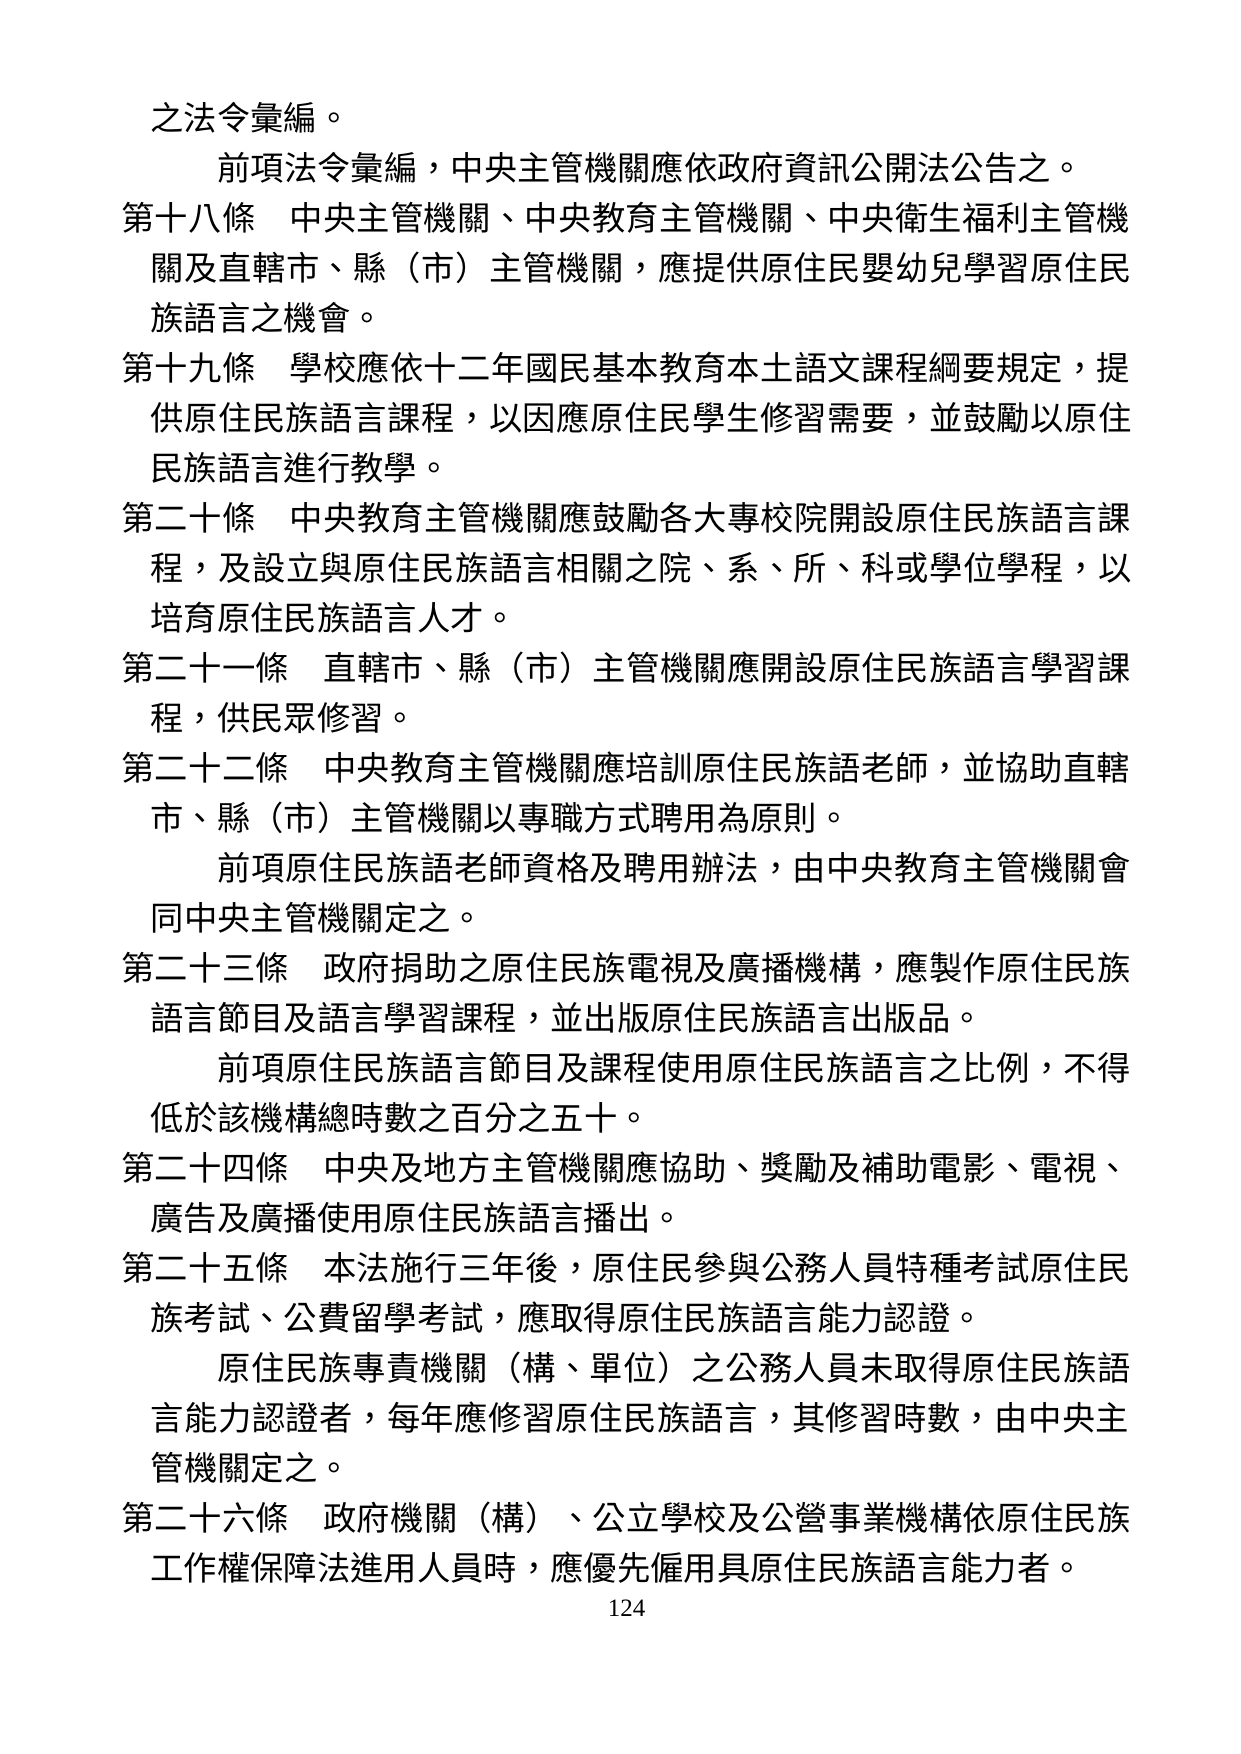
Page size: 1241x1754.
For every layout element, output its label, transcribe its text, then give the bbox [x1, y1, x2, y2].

text 原住民族專責機關（構、單位）之公務人員未取得原住民族語言能力認證者，每年應修習原住民族語言，其修習時數，由中央主管機關定之。 [151, 1341, 1132, 1491]
text 第二十五條 本法施行三年後，原住民參與公務人員特種考試原住民族考試、公費留學考試，應取得原住民族語言能力認證。 [121, 1241, 1132, 1341]
text 前項原住民族語言節目及課程使用原住民族語言之比例，不得低於該機構總時數之百分之五十。 [151, 1041, 1132, 1141]
text 前項原住民族語老師資格及聘用辦法，由中央教育主管機關會同中央主管機關定之。 [151, 841, 1132, 941]
text 第二十條 中央教育主管機關應鼓勵各大專校院開設原住民族語言課程，及設立與原住民族語言相關之院、系、所、科或學位學程，以培育原住民族語言人才。 [121, 491, 1132, 641]
text 第二十六條 政府機關（構）、公立學校及公營事業機構依原住民族工作權保障法進用人員時，應優先僱用具原住民族語言能力者。 [121, 1491, 1132, 1591]
text 第十九條 學校應依十二年國民基本教育本土語文課程綱要規定，提供原住民族語言課程，以因應原住民學生修習需要，並鼓勵以原住民族語言進行教學。 [121, 341, 1132, 491]
text 第十八條 中央主管機關、中央教育主管機關、中央衛生福利主管機關及直轄市、縣（市）主管機關，應提供原住民嬰幼兒學習原住民族語言之機會。 [121, 191, 1132, 341]
text 前項法令彙編，中央主管機關應依政府資訊公開法公告之。 [151, 141, 1132, 191]
text 第二十一條 直轄市、縣（市）主管機關應開設原住民族語言學習課程，供民眾修習。 [121, 641, 1132, 741]
text 第二十三條 政府捐助之原住民族電視及廣播機構，應製作原住民族語言節目及語言學習課程，並出版原住民族語言出版品。 [121, 941, 1132, 1041]
text 第二十四條 中央及地方主管機關應協助、獎勵及補助電影、電視、廣告及廣播使用原住民族語言播出。 [121, 1141, 1132, 1241]
text 第二十二條 中央教育主管機關應培訓原住民族語老師，並協助直轄市、縣（市）主管機關以專職方式聘用為原則。 [121, 741, 1132, 841]
text 之法令彙編。 [121, 91, 1132, 141]
